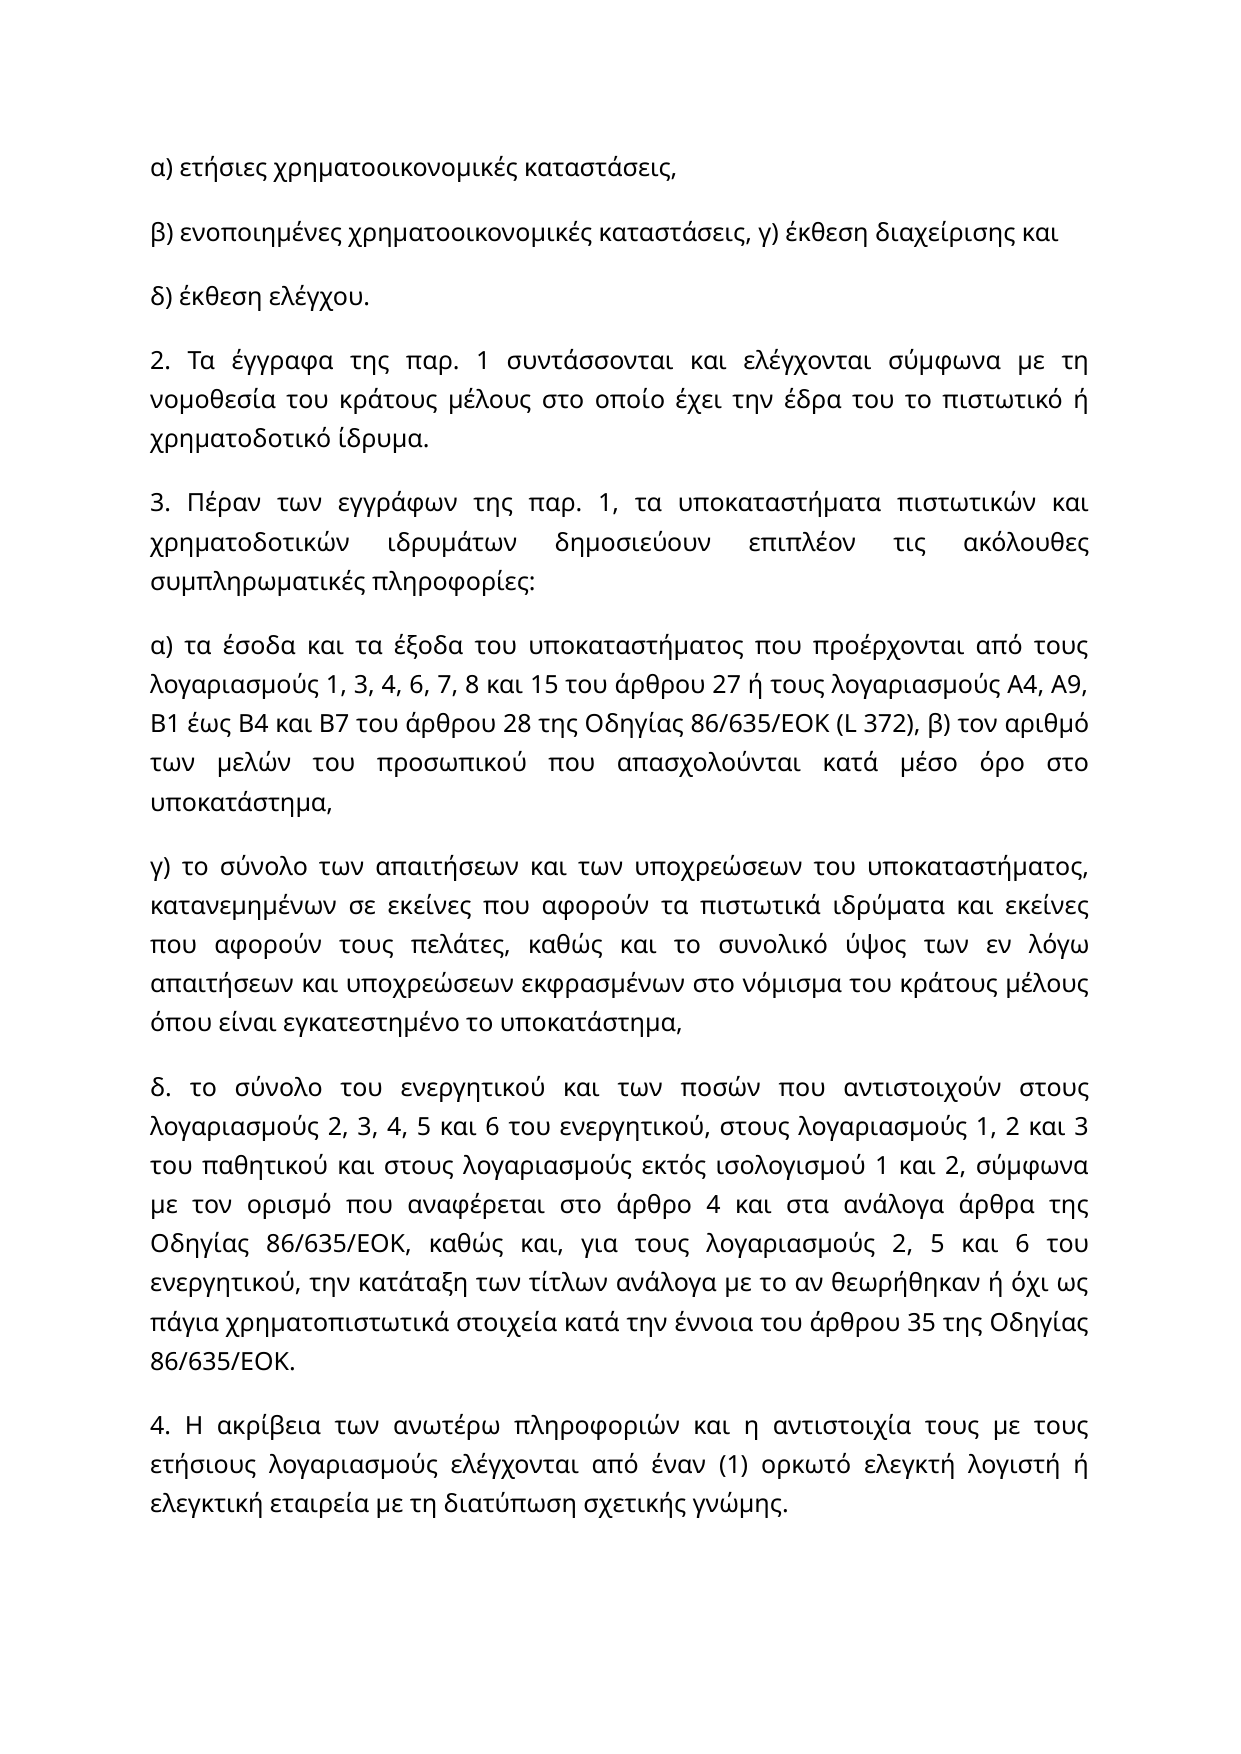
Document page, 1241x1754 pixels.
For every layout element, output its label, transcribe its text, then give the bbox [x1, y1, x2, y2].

text γ) το σύνολο των απαιτήσεων και των υποχρεώσεων του υποκαταστήματος, κατανεμημένων σε εκείνες που αφορούν τα πιστωτικά ιδρύματα και εκείνες που αφορούν τους πελάτες, καθώς και το συνολικό ύψος των εν λόγω απαιτήσεων και υποχρεώσεων εκφρασμένων στο νόμισμα του κράτους μέλους όπου είναι εγκατεστημένο το υποκατάστημα, [150, 848, 1090, 1039]
text 3. Πέραν των εγγράφων της παρ. 1, τα υποκαταστήματα πιστωτικών και χρηματοδοτικών ιδρυμάτων δημοσιεύουν επιπλέον τις ακόλουθες συμπληρωματικές πληροφορίες: [150, 485, 1090, 597]
text α) ετήσιες χρηματοοικονομικές καταστάσεις, [150, 150, 1090, 184]
text δ. το σύνολο του ενεργητικού και των ποσών που αντιστοιχούν στους λογαριασμούς 2, 3, 4, 5 και 6 του ενεργητικού, στους λογαριασμούς 1, 2 και 3 του παθητικού και στους λογαριασμούς εκτός ισολογισμού 1 και 2, σύμφωνα με τον ορισμό που αναφέρεται στο άρθρο 4 και στα ανάλογα άρθρα της Οδηγίας 86/635/ΕΟΚ, καθώς και, για τους λογαριασμούς 2, 5 και 6 του ενεργητικού, την κατάταξη των τίτλων ανάλογα με το αν θεωρήθηκαν ή όχι ως πάγια χρηματοπιστωτικά στοιχεία κατά την έννοια του άρθρου 35 της Οδηγίας 86/635/ΕΟΚ. [150, 1069, 1090, 1377]
text δ) έκθεση ελέγχου. [150, 278, 1090, 312]
text 4. Η ακρίβεια των ανωτέρω πληροφοριών και η αντιστοιχία τους με τους ετήσιους λογαριασμούς ελέγχονται από έναν (1) ορκωτό ελεγκτή λογιστή ή ελεγκτική εταιρεία με τη διατύπωση σχετικής γνώμης. [150, 1407, 1090, 1520]
text β) ενοποιημένες χρηματοοικονομικές καταστάσεις, γ) έκθεση διαχείρισης και [150, 214, 1090, 248]
text α) τα έσοδα και τα έξοδα του υποκαταστήματος που προέρχονται από τους λογαριασμούς 1, 3, 4, 6, 7, 8 και 15 του άρθρου 27 ή τους λογαριασμούς Α4, Α9, Β1 έως Β4 και Β7 του άρθρου 28 της Οδηγίας 86/635/ΕΟΚ (L 372), β) τον αριθμό των μελών του προσωπικού που απασχολούνται κατά μέσο όρο στο υποκατάστημα, [150, 627, 1090, 818]
text 2. Τα έγγραφα της παρ. 1 συντάσσονται και ελέγχονται σύμφωνα με τη νομοθεσία του κράτους μέλους στο οποίο έχει την έδρα του το πιστωτικό ή χρηματοδοτικό ίδρυμα. [150, 342, 1090, 455]
